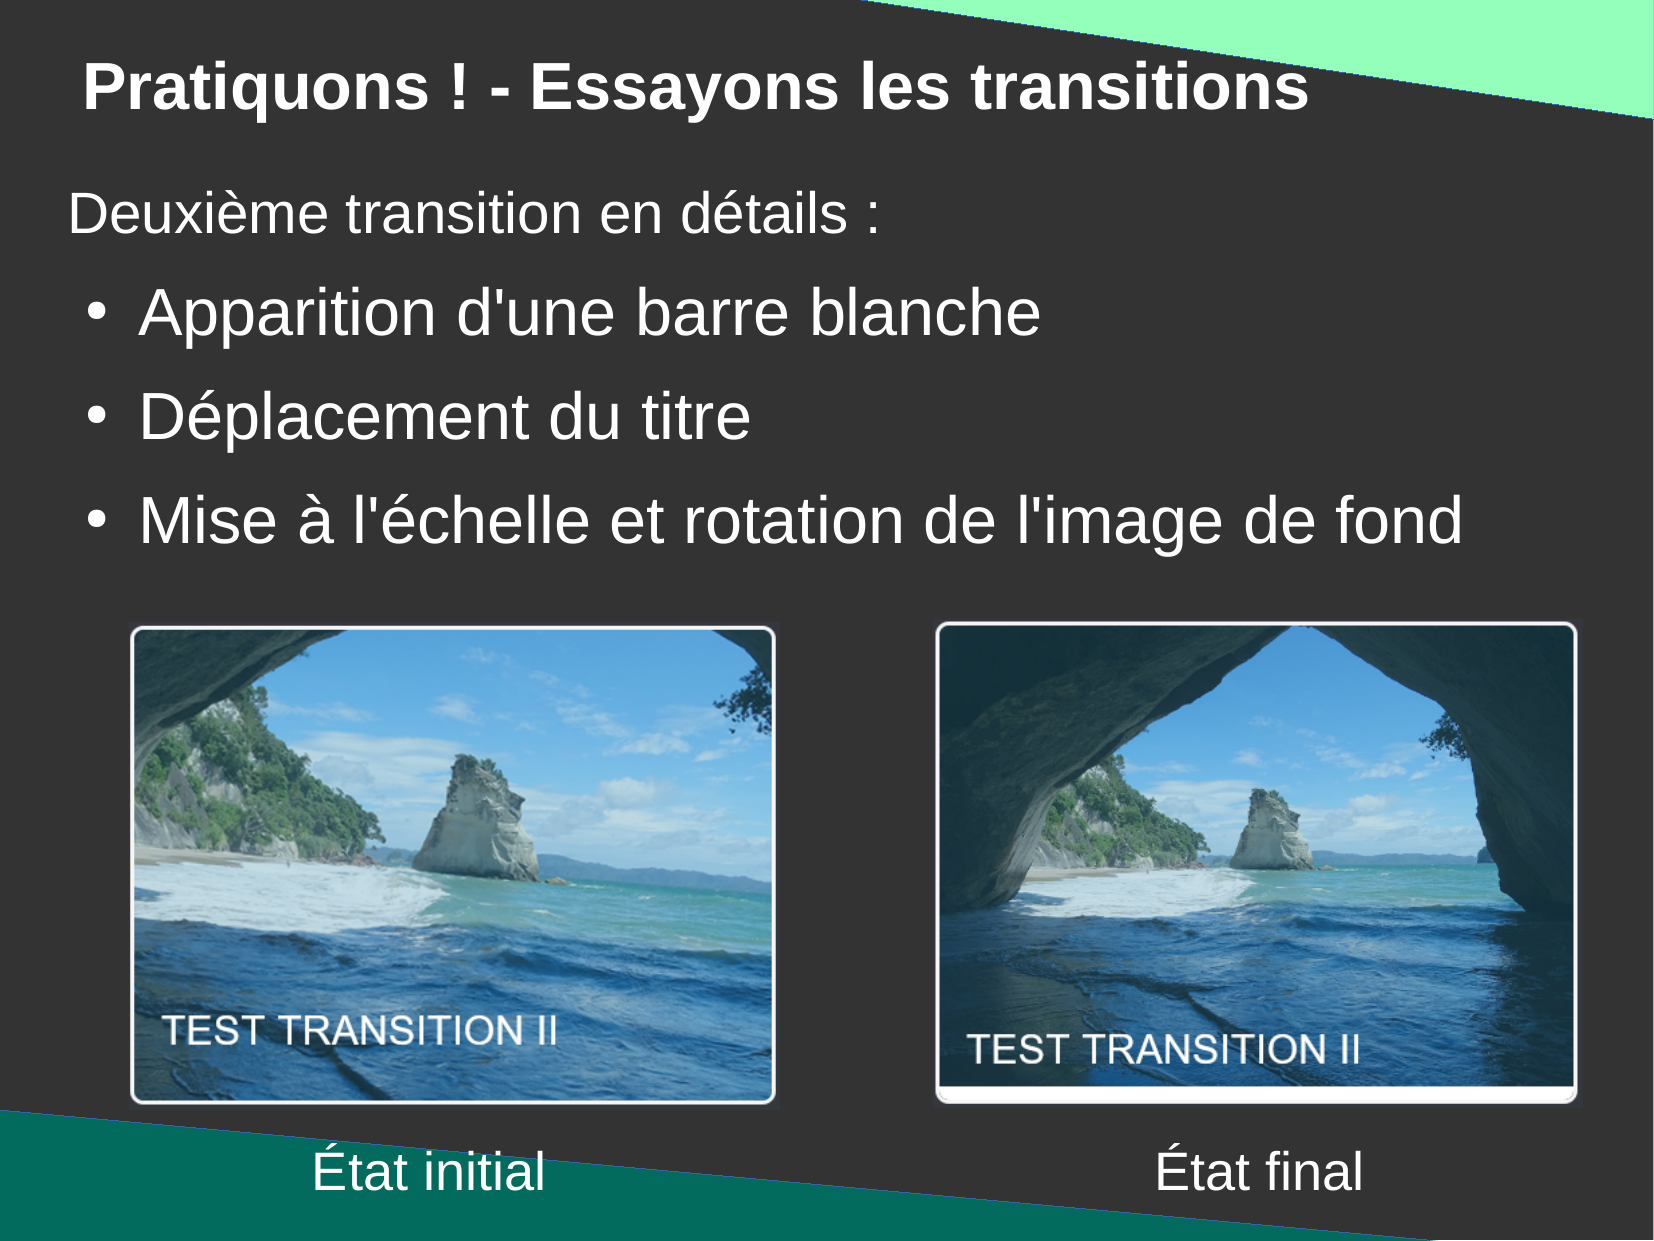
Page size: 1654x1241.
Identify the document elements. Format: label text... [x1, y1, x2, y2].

list Deuxième transition en détails : Apparition d'une barre blanche Déplacement du titre Mise à l'échelle et rotation de l'image de fond [67, 180, 1607, 567]
picture [129, 622, 780, 1110]
title Pratiquons ! - Essayons les transitions [82, 49, 1630, 199]
picture [933, 619, 1583, 1108]
title État initial [291, 1141, 567, 1217]
text_box [861, 0, 1654, 120]
title État final [1122, 1141, 1398, 1217]
